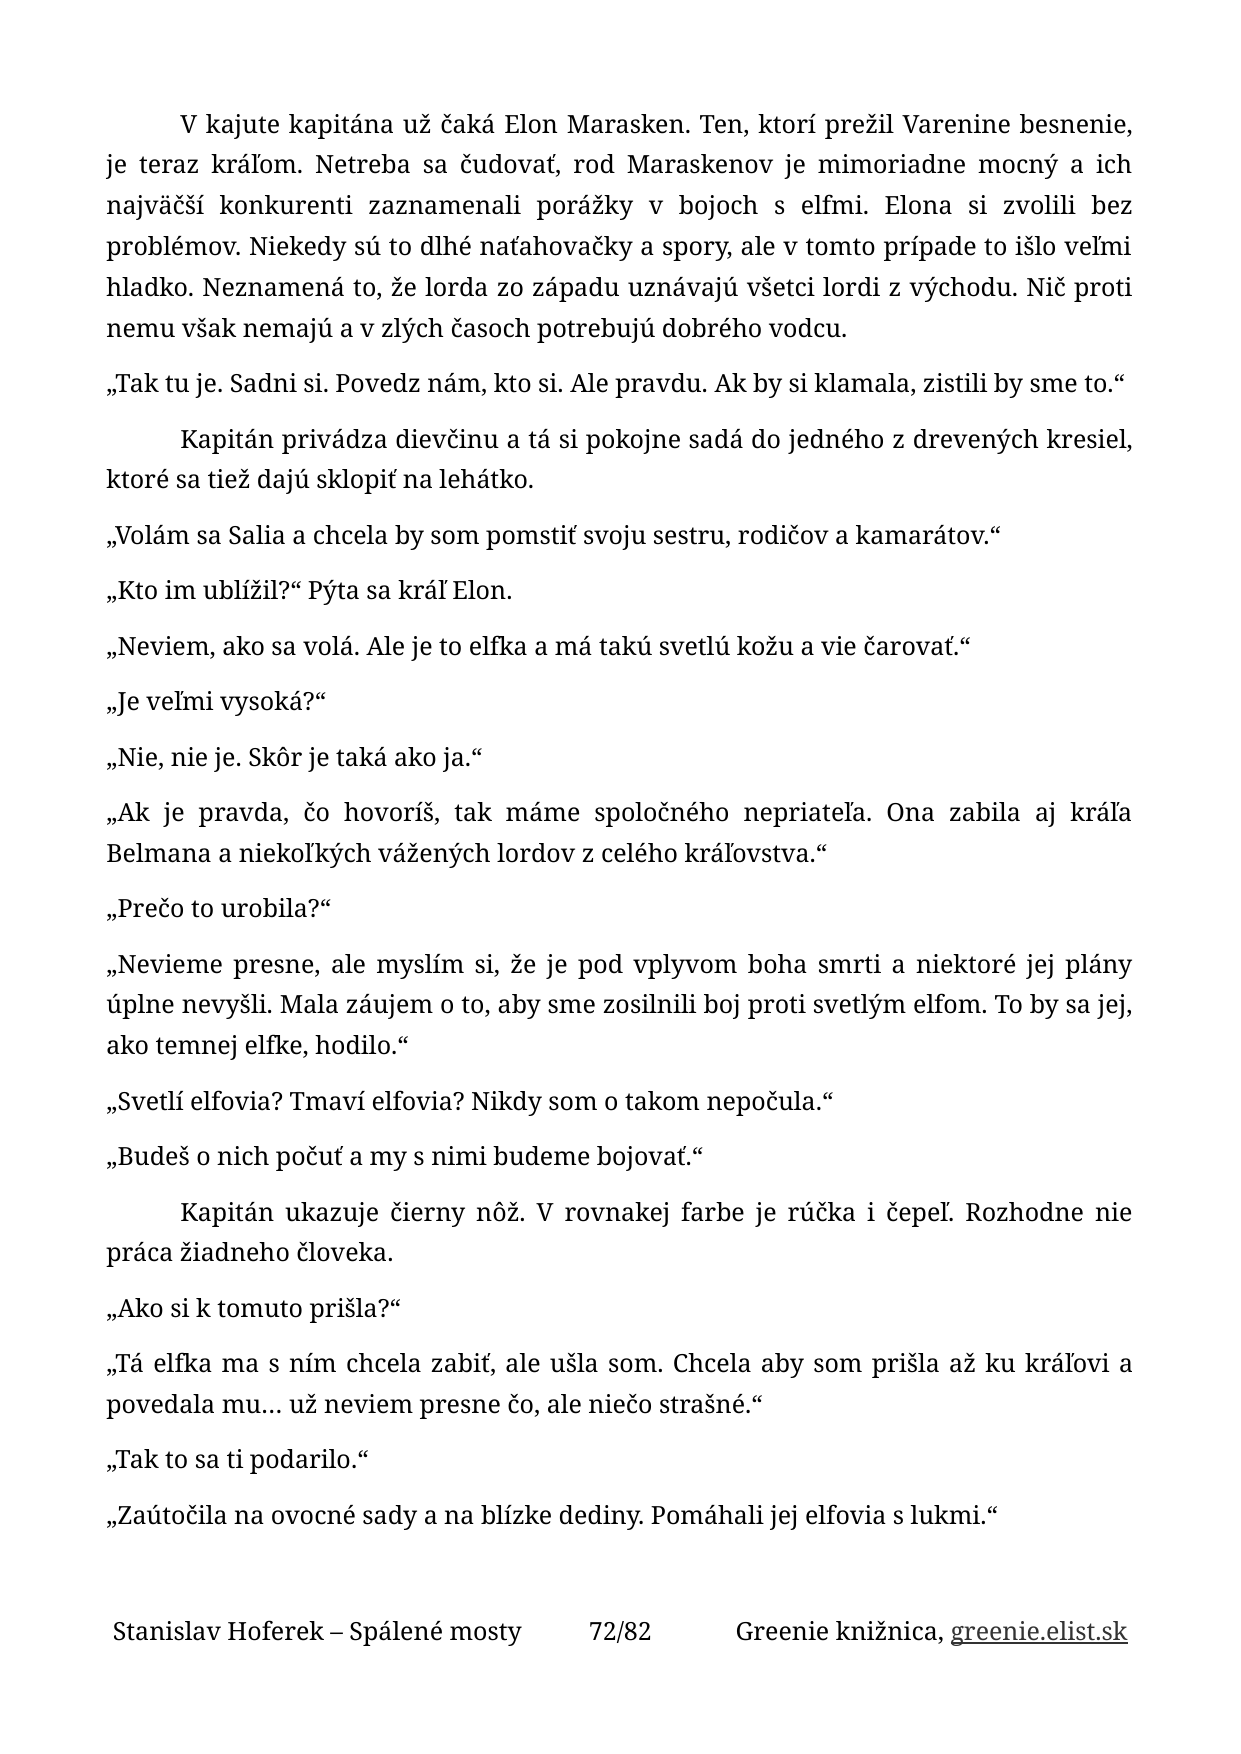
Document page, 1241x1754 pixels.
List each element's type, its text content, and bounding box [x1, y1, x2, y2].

text „Kto im ublížil?“ Pýta sa kráľ Elon. [106, 573, 1134, 607]
text Kapitán privádza dievčinu a tá si pokojne sadá do jedného z drevených kresiel, ktoré sa tiež dajú sklopiť na lehátko. [106, 421, 1134, 496]
text „Ako si k tomuto prišla?“ [106, 1290, 1134, 1324]
text „Svetlí elfovia? Tmaví elfovia? Nikdy som o takom nepočula.“ [106, 1083, 1134, 1117]
text „Prečo to urobila?“ [106, 891, 1134, 925]
text „Je veľmi vysoká?“ [106, 684, 1134, 718]
text „Tak tu je. Sadni si. Povedz nám, kto si. Ale pravdu. Ak by si klamala, zistili by sme to.“ [106, 366, 1134, 400]
text „Volám sa Salia a chcela by som pomstiť svoju sestru, rodičov a kamarátov.“ [106, 517, 1134, 552]
text „Nie, nie je. Skôr je taká ako ja.“ [106, 739, 1134, 773]
text „Neviem, ako sa volá. Ale je to elfka a má takú svetlú kožu a vie čarovať.“ [106, 628, 1134, 662]
text „Tá elfka ma s ním chcela zabiť, ale ušla som. Chcela aby som prišla až ku kráľovi a povedala mu… už neviem presne čo, ale niečo strašné.“ [106, 1346, 1134, 1421]
text Kapitán ukazuje čierny nôž. V rovnakej farbe je rúčka i čepeľ. Rozhodne nie práca žiadneho človeka. [106, 1194, 1134, 1269]
text V kajute kapitána už čaká Elon Marasken. Ten, ktorí prežil Varenine besnenie, je teraz kráľom. Netreba sa čudovať, rod Maraskenov je mimoriadne mocný a ich najväčší konkurenti zaznamenali porážky v bojoch s elfmi. Elona si zvolili bez problémov. Niekedy sú to dlhé naťahovačky a spory, ale v tomto prípade to išlo veľmi hladko. Neznamená to, že lorda zo západu uznávajú všetci lordi z východu. Nič proti nemu však nemajú a v zlých časoch potrebujú dobrého vodcu. [106, 106, 1134, 344]
text „Zaútočila na ovocné sady a na blízke dediny. Pomáhali jej elfovia s lukmi.“ [106, 1497, 1134, 1532]
text „Tak to sa ti podarilo.“ [106, 1442, 1134, 1476]
text „Budeš o nich počuť a my s nimi budeme bojovať.“ [106, 1139, 1134, 1173]
text „Ak je pravda, čo hovoríš, tak máme spoločného nepriateľa. Ona zabila aj kráľa Belmana a niekoľkých vážených lordov z celého kráľovstva.“ [106, 794, 1134, 869]
text „Nevieme presne, ale myslím si, že je pod vplyvom boha smrti a niektoré jej plány úplne nevyšli. Mala záujem o to, aby sme zosilnili boj proti svetlým elfom. To by sa jej, ako temnej elfke, hodilo.“ [106, 946, 1134, 1062]
